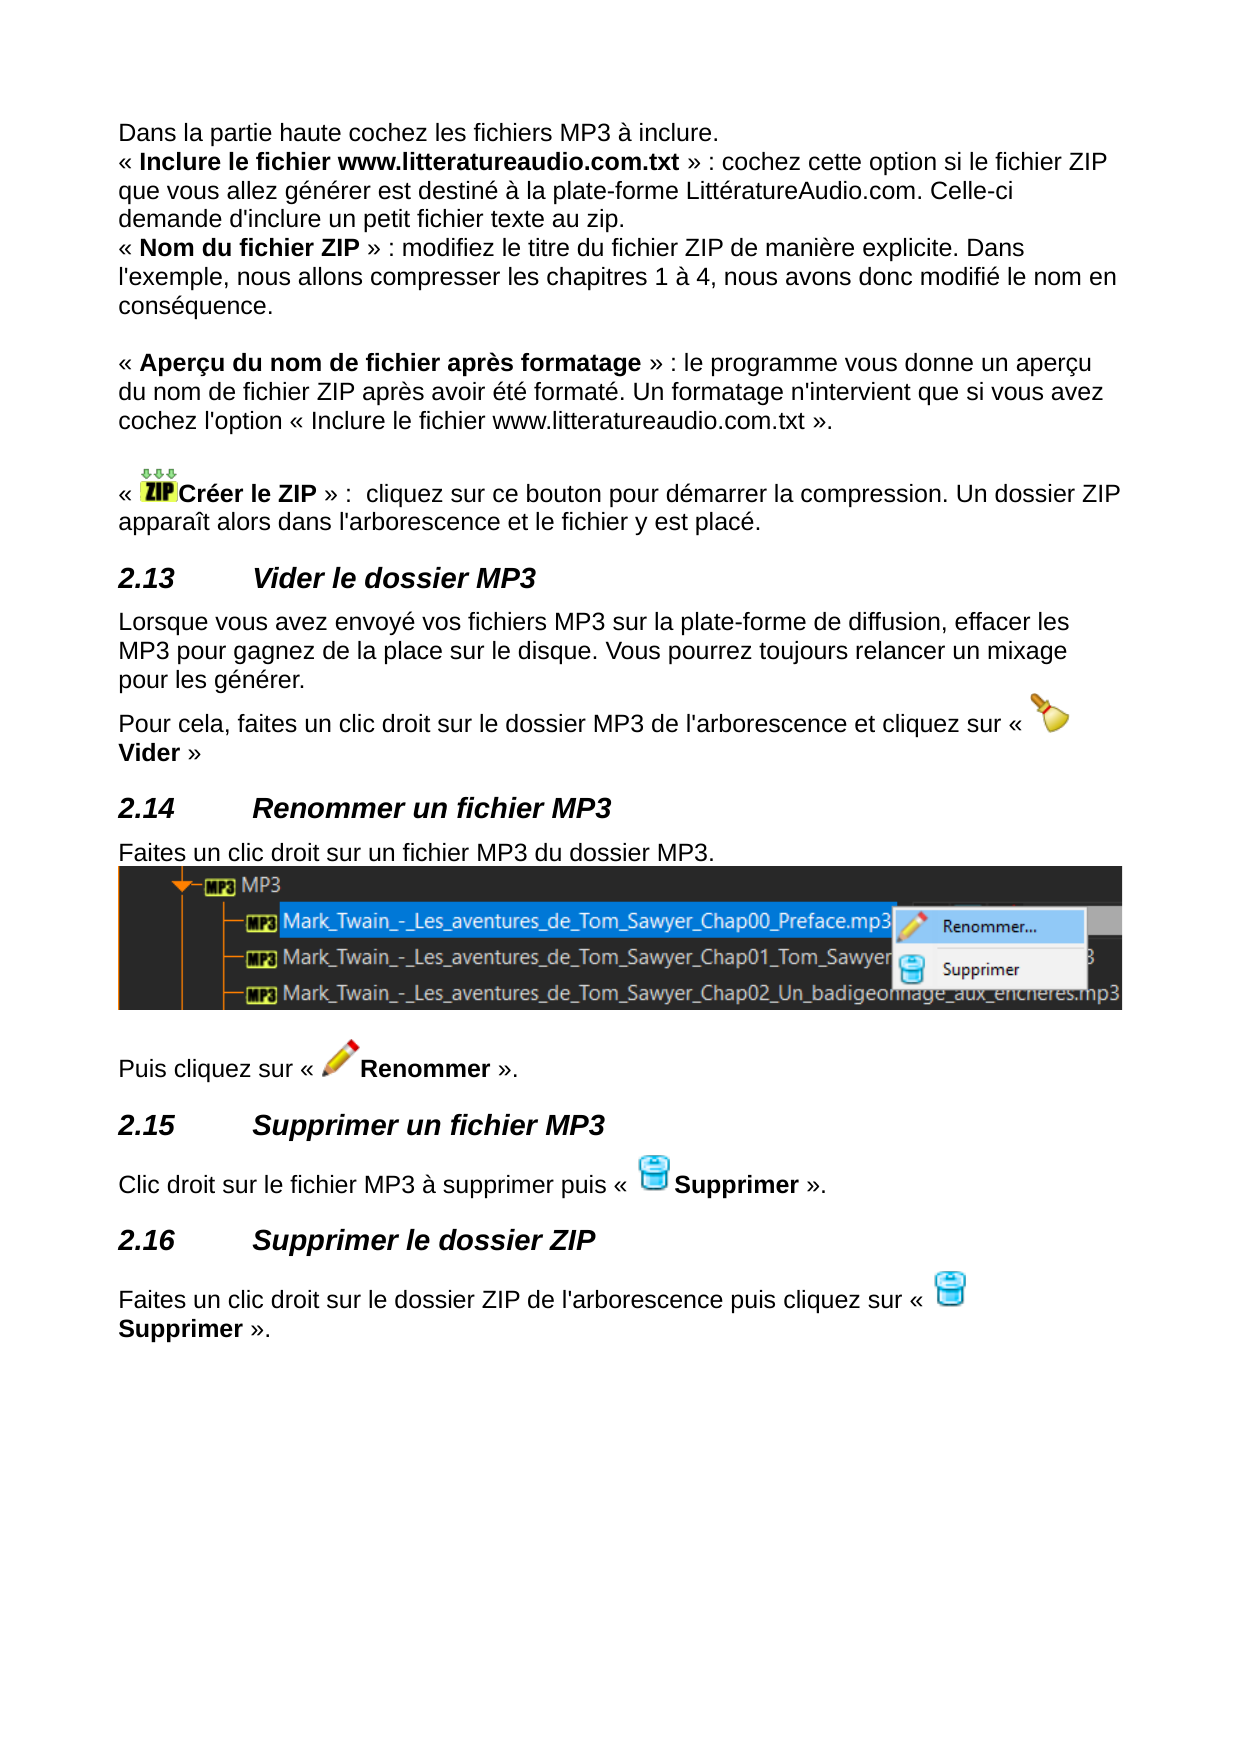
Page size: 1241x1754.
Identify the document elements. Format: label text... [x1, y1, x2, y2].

subtitle Renommer un fichier MP3 [118, 791, 1122, 825]
picture [321, 1038, 360, 1078]
text « Nom du fichier ZIP » : modifiez le titre du fichier ZIP de manière explicite. Dans l'exemple, nous allons compresser les chapitres 1 à 4, nous avons donc modifié le nom en conséquence. [118, 233, 1122, 319]
picture [931, 1269, 971, 1309]
picture [118, 866, 1123, 1010]
text Pour cela, faites un clic droit sur le dossier MP3 de l'arborescence et cliquez sur « Vider » [118, 693, 1122, 766]
subtitle Supprimer le dossier ZIP [118, 1223, 1122, 1257]
text Faites un clic droit sur un fichier MP3 du dossier MP3. [118, 837, 1122, 866]
picture [1030, 693, 1070, 733]
subtitle Supprimer un fichier MP3 [118, 1108, 1122, 1142]
text Lorsque vous avez envoyé vos fichiers MP3 sur la plate-forme de diffusion, effacer les MP3 pour gagnez de la place sur le disque. Vous pourrez toujours relancer un mixage pour les générer. [118, 607, 1122, 693]
subtitle Vider le dossier MP3 [118, 561, 1122, 595]
picture [635, 1154, 674, 1193]
text « Aperçu du nom de fichier après formatage » : le programme vous donne un aperçu du nom de fichier ZIP après avoir été formaté. Un formatage n'intervient que si vous avez cochez l'option « Inclure le fichier www.litteratureaudio.com.txt ». [118, 348, 1122, 434]
text Dans la partie haute cochez les fichiers MP3 à inclure. [118, 118, 1122, 147]
text « Inclure le fichier www.litteratureaudio.com.txt » : cochez cette option si le fichier ZIP que vous allez générer est destiné à la plate-forme LittératureAudio.com. Celle-ci demande d'inclure un petit fichier texte au zip. [118, 147, 1122, 233]
text Clic droit sur le fichier MP3 à supprimer puis « Supprimer ». [118, 1154, 1122, 1198]
picture [139, 463, 178, 502]
text Puis cliquez sur « Renommer ». [118, 1039, 1122, 1083]
text Faites un clic droit sur le dossier ZIP de l'arborescence puis cliquez sur « Supprimer ». [118, 1269, 1122, 1342]
text « Créer le ZIP » : cliquez sur ce bouton pour démarrer la compression. Un dossier ZIP apparaît alors dans l'arborescence et le fichier y est placé. [118, 463, 1122, 536]
